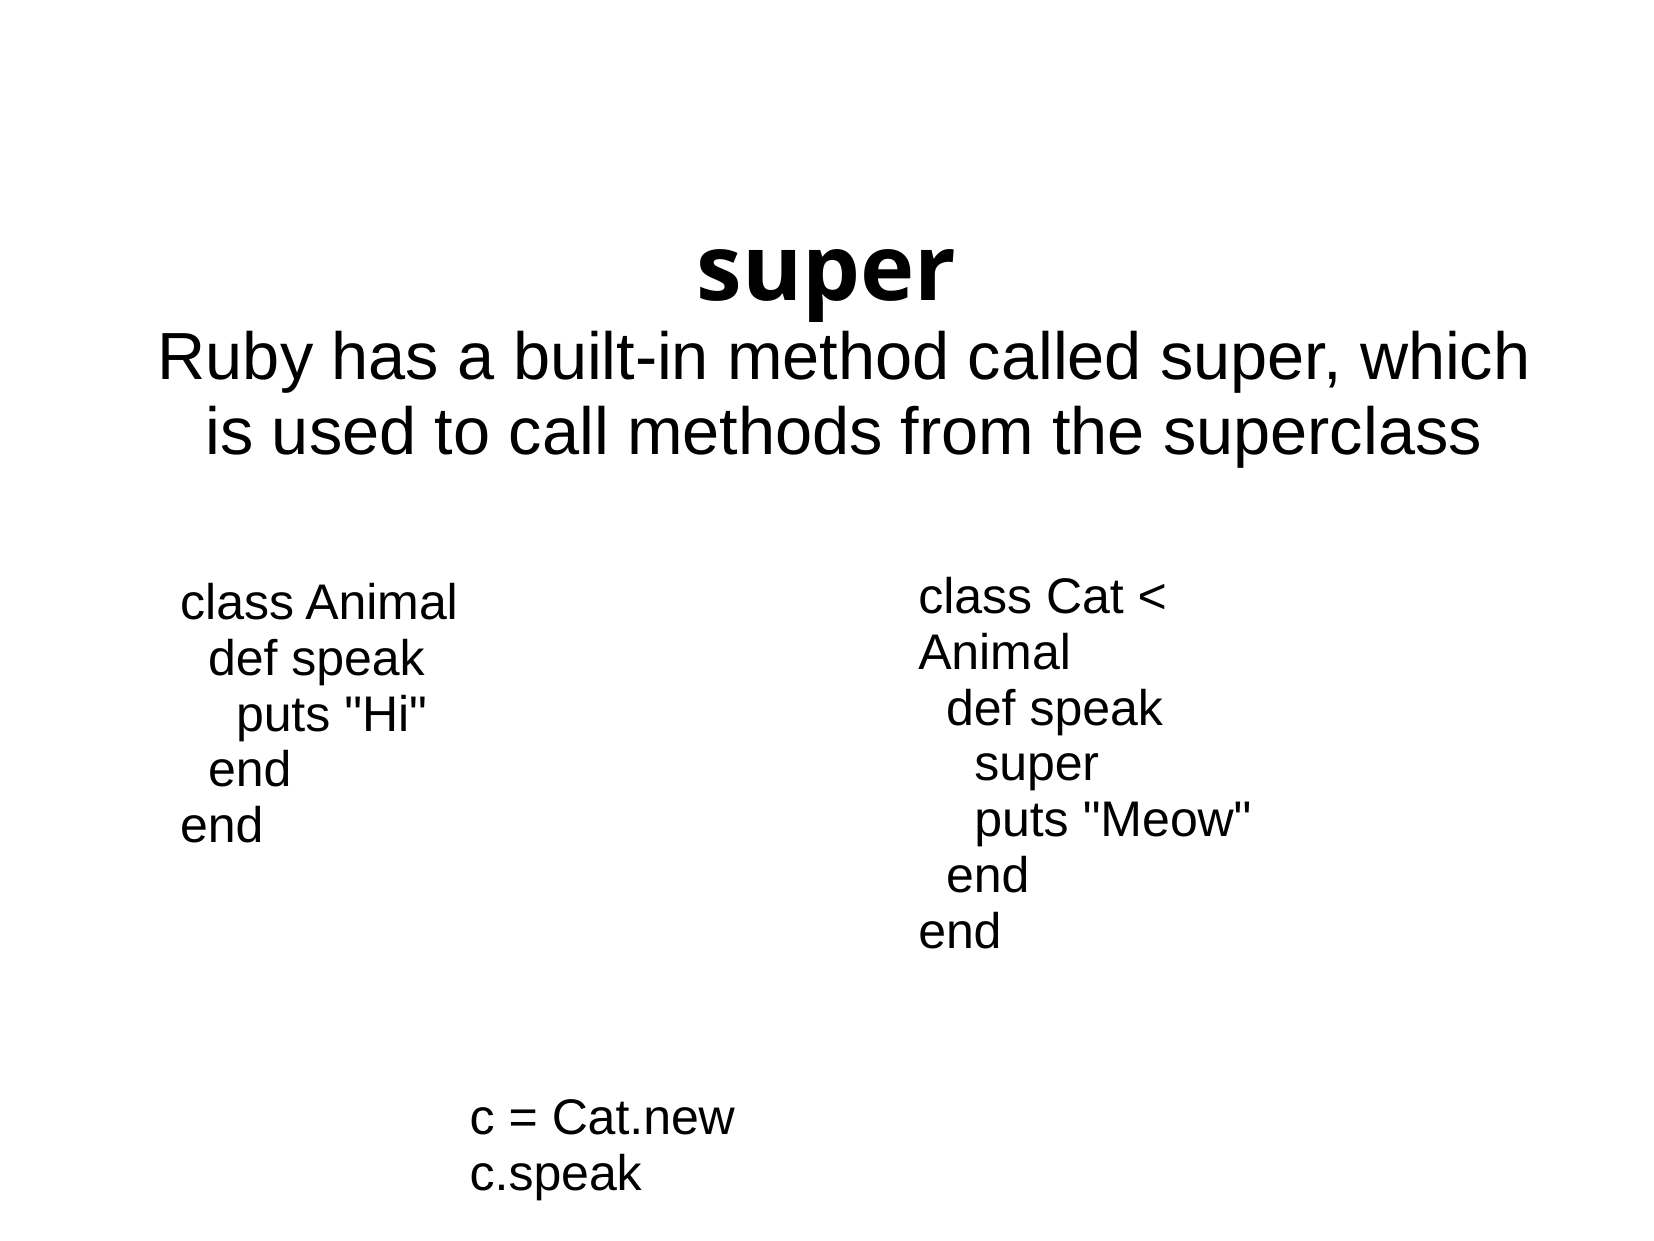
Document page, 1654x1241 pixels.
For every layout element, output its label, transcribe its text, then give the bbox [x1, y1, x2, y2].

title super [82, 161, 1571, 369]
text_box class Animal def speak puts "Hi" end end [165, 566, 768, 861]
subtitle Ruby has a built-in method called super, which is used to call methods from the superclass [129, 319, 1560, 768]
text_box class Cat < Animal def speak super puts "Meow" end end [903, 561, 1317, 967]
text_box c = Cat.new c.speak [454, 1082, 845, 1209]
